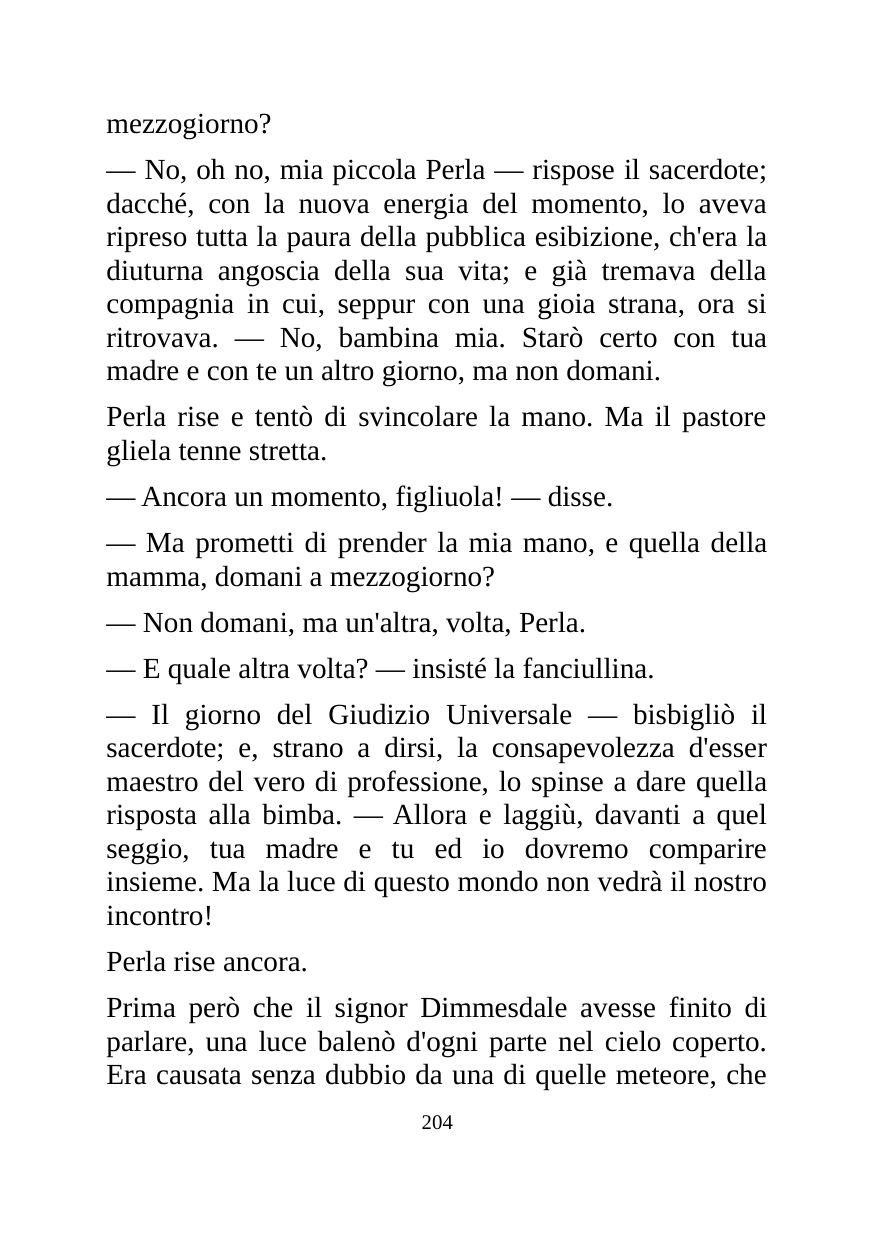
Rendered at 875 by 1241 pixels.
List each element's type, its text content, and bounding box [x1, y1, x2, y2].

text Perla rise e tentò di svincolare la mano. Ma il pastore gliela tenne stretta. [106, 399, 768, 467]
text — No, oh no, mia piccola Perla — rispose il sacerdote; dacché, con la nuova energia del momento, lo aveva ripreso tutta la paura della pubblica esibizione, ch'era la diuturna angoscia della sua vita; e già tremava della compagnia in cui, seppur con una gioia strana, ora si ritrovava. — No, bambina mia. Starò certo con tua madre e con te un altro giorno, ma non domani. [106, 152, 768, 387]
text Prima però che il signor Dimmesdale avesse finito di parlare, una luce balenò d'ogni parte nel cielo coperto. Era causata senza dubbio da una di quelle meteore, che [106, 990, 768, 1091]
text — E quale altra volta? — insisté la fanciullina. [106, 651, 768, 684]
text Perla rise ancora. [106, 944, 768, 978]
text — Ma prometti di prender la mia mano, e quella della mamma, domani a mezzogiorno? [106, 525, 768, 592]
text — Ancora un momento, figliuola! — disse. [106, 479, 768, 513]
text mezzogiorno? [106, 106, 768, 140]
text — Non domani, ma un'altra, volta, Perla. [106, 605, 768, 638]
text — Il giorno del Giudizio Universale — bisbigliò il sacerdote; e, strano a dirsi, la consapevolezza d'esser maestro del vero di professione, lo spinse a dare quella risposta alla bimba. — Allora e laggiù, davanti a quel seggio, tua madre e tu ed io dovremo comparire insieme. Ma la luce di questo mondo non vedrà il nostro incontro! [106, 697, 768, 932]
